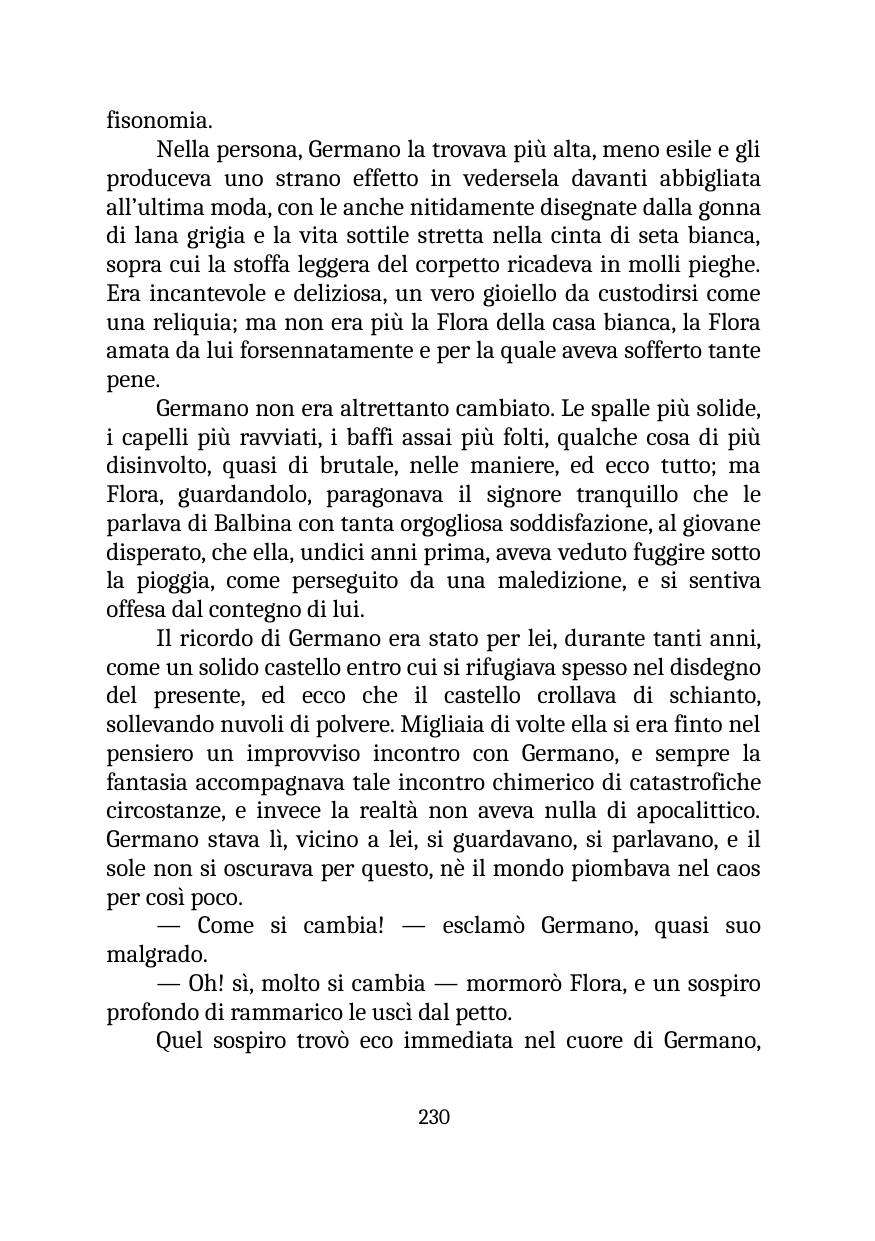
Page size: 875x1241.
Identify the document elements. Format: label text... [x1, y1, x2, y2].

text Germano non era altrettanto cambiato. Le spalle più solide, i capelli più ravviati, i baffi assai più folti, qualche cosa di più disinvolto, quasi di brutale, nelle maniere, ed ecco tutto; ma Flora, guardandolo, paragonava il signore tranquillo che le parlava di Balbina con tanta orgogliosa soddisfazione, al giovane disperato, che ella, undici anni prima, aveva veduto fuggire sotto la pioggia, come perseguito da una maledizione, e si sentiva offesa dal contegno di lui. [106, 394, 762, 624]
text — Come si cambia! — esclamò Germano, quasi suo malgrado. [106, 911, 762, 969]
text Il ricordo di Germano era stato per lei, durante tanti anni, come un solido castello entro cui si rifugiava spesso nel disdegno del presente, ed ecco che il castello crollava di schianto, sollevando nuvoli di polvere. Migliaia di volte ella si era finto nel pensiero un improvviso incontro con Germano, e sempre la fantasia accompagnava tale incontro chimerico di catastrofiche circostanze, e invece la realtà non aveva nulla di apocalittico. Germano stava lì, vicino a lei, si guardavano, si parlavano, e il sole non si oscurava per questo, nè il mondo piombava nel caos per così poco. [106, 624, 762, 911]
text fisonomia. [106, 106, 762, 135]
text Nella persona, Germano la trovava più alta, meno esile e gli produceva uno strano effetto in vedersela davanti abbigliata all’ultima moda, con le anche nitidamente disegnate dalla gonna di lana grigia e la vita sottile stretta nella cinta di seta bianca, sopra cui la stoffa leggera del corpetto ricadeva in molli pieghe. Era incantevole e deliziosa, un vero gioiello da custodirsi come una reliquia; ma non era più la Flora della casa bianca, la Flora amata da lui forsennatamente e per la quale aveva sofferto tante pene. [106, 135, 762, 394]
text — Oh! sì, molto si cambia — mormorò Flora, e un sospiro profondo di rammarico le uscì dal petto. [106, 969, 762, 1026]
text Quel sospiro trovò eco immediata nel cuore di Germano, [106, 1026, 762, 1055]
